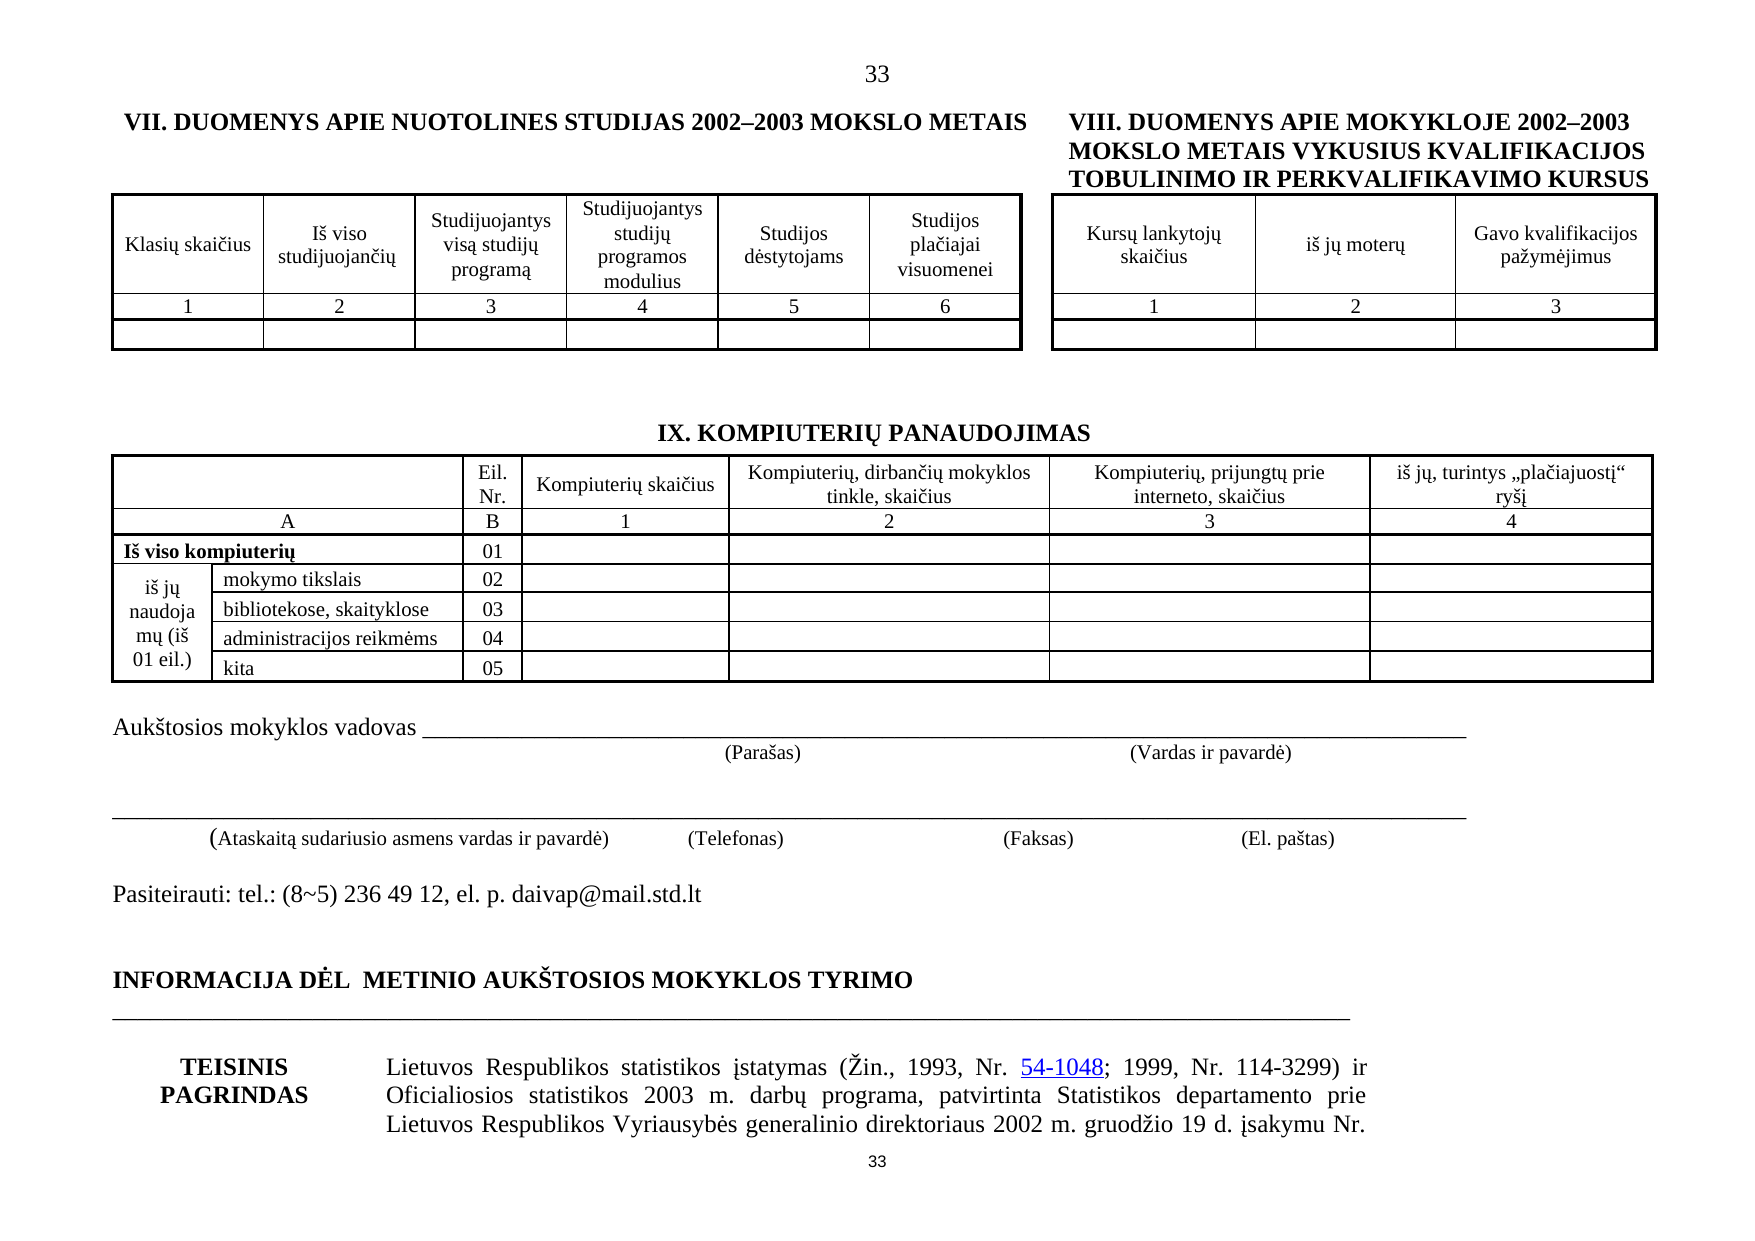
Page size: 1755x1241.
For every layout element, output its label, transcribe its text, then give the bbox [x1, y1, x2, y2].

table_cell [1050, 536, 1369, 563]
table_cell Studijos plačiajai visuomenei [870, 196, 1019, 293]
table_header VII. DUOMENYS APIE NUOTOLINES STUDIJAS 2002–2003 MOKSLO METAIS [112, 107, 1057, 193]
table_cell 6 [870, 294, 1019, 318]
table_cell B [464, 509, 521, 533]
table_cell [730, 593, 1049, 621]
table_header TEISINIS PAGRINDAS [94, 1052, 374, 1138]
table_cell Iš viso kompiuterių [114, 536, 462, 563]
table_cell mokymo tikslais [213, 565, 462, 591]
table_cell [1023, 193, 1051, 220]
table_cell Studijuojantys studijų programos modulius [567, 196, 717, 293]
table_cell A [114, 509, 462, 533]
table_cell [730, 622, 1049, 650]
table_cell 1 [523, 509, 728, 533]
table_cell 01 [464, 536, 521, 563]
table_header [114, 457, 462, 508]
table_header Eil.Nr. [464, 457, 521, 508]
table_cell 03 [464, 593, 521, 621]
table_cell [1050, 622, 1369, 650]
table_cell 2 [730, 509, 1049, 533]
table_cell [1050, 652, 1369, 680]
table_cell [523, 652, 728, 680]
table_header Kompiuterių, dirbančių mokyklos tinkle, skaičius [730, 457, 1049, 508]
table_cell [1023, 220, 1051, 293]
table_cell [1256, 321, 1455, 348]
table_cell Klasių skaičius [114, 196, 263, 293]
table_cell Gavo kvalifikacijos pažymėjimus [1456, 196, 1654, 293]
table_cell bibliotekose, skaityklose [213, 593, 462, 621]
table_cell [523, 536, 728, 563]
table_cell Iš viso studijuojančių [264, 196, 414, 293]
table_cell [870, 321, 1019, 348]
table_cell [264, 321, 414, 348]
table_cell Studijos dėstytojams [719, 196, 869, 293]
text INFORMACIJA DĖL METINIO AUKŠTOSIOS MOKYKLOS TYRIMO [112, 966, 1642, 994]
table_cell [1371, 536, 1651, 563]
table_cell [567, 321, 717, 348]
table_cell 02 [464, 565, 521, 591]
table_cell Studijuojantys visą studijų programą [416, 196, 566, 293]
table_cell [730, 565, 1049, 591]
table_cell [1054, 321, 1255, 348]
table_cell 2 [1256, 294, 1455, 318]
table_cell 2 [264, 294, 414, 318]
table_header Lietuvos Respublikos statistikos įstatymas (Žin., 1993, Nr. 54-1048; 1999, Nr. 114-3299) ir Oficialiosios statistikos 2003 m. darbų programa, patvirtinta Statistikos departamento prie Lietuvos Respublikos Vyriausybės generalinio direktoriaus 2002 m. gruodžio 19 d. įsakymu Nr. [375, 1052, 1378, 1138]
table_cell [416, 321, 566, 348]
table_cell [1050, 565, 1369, 591]
table_cell [1371, 622, 1651, 650]
table_cell [1050, 593, 1369, 621]
table_cell [719, 321, 869, 348]
table_cell [1658, 293, 1664, 318]
table_cell [1658, 193, 1664, 220]
table_cell 3 [1050, 509, 1369, 533]
table_cell 4 [567, 294, 717, 318]
table_header Kompiuterių, prijungtų prie interneto, skaičius [1050, 457, 1369, 508]
text ___________________________________________________________________________________________________ [112, 994, 1642, 1023]
table_cell iš jų naudojamų (iš 01 eil.) [114, 564, 211, 680]
table_cell [1023, 318, 1051, 348]
table_cell [1658, 220, 1664, 293]
table_cell 05 [464, 652, 521, 680]
table_cell 1 [114, 294, 263, 318]
table_cell [730, 652, 1049, 680]
table_cell [1371, 593, 1651, 621]
table_header VIII. DUOMENYS APIE MOKYKLOJE 2002–2003 MOKSLO METAIS VYKUSIUS KVALIFIKACIJOS TOBULINIMO IR PERKVALIFIKAVIMO KURSUS [1057, 107, 1664, 193]
table_cell administracijos reikmėms [213, 622, 462, 650]
table_cell 4 [1371, 509, 1651, 533]
table_cell 3 [1456, 294, 1654, 318]
table_cell [523, 622, 728, 650]
table_cell 5 [719, 294, 869, 318]
text pasiteirauti: tel.: (8~5) 236 49 12, el. p. daivap@mail.std.lt [112, 879, 1642, 908]
text (Parašas) (Vardas ir pavardė) [192, 740, 1642, 764]
table_cell [523, 565, 728, 591]
table_cell [1023, 293, 1051, 318]
table_header Kompiuterių skaičius [523, 457, 728, 508]
table_cell Kursų lankytojų skaičius [1054, 196, 1255, 293]
table_cell iš jų moterų [1256, 196, 1455, 293]
table_cell [1371, 652, 1651, 680]
table_cell [1371, 565, 1651, 591]
table_cell [1658, 318, 1664, 348]
table_cell [730, 536, 1049, 563]
table_header iš jų, turintys „plačiajuostį“ ryšį [1371, 457, 1651, 508]
table_cell [114, 321, 263, 348]
table_cell 04 [464, 622, 521, 650]
table_cell 3 [416, 294, 566, 318]
text (Ataskaitą sudariusio asmens vardas ir pavardė) (Telefonas) (Faksas) (El. paštas) [112, 822, 1642, 851]
text IX. kompiuterių panaudojimas [112, 418, 1642, 447]
table_cell [1456, 321, 1654, 348]
table_cell kita [213, 652, 462, 680]
table_cell 1 [1054, 294, 1255, 318]
table_cell [523, 593, 728, 621]
text Aukštosios mokyklos vadovas [112, 712, 1642, 740]
